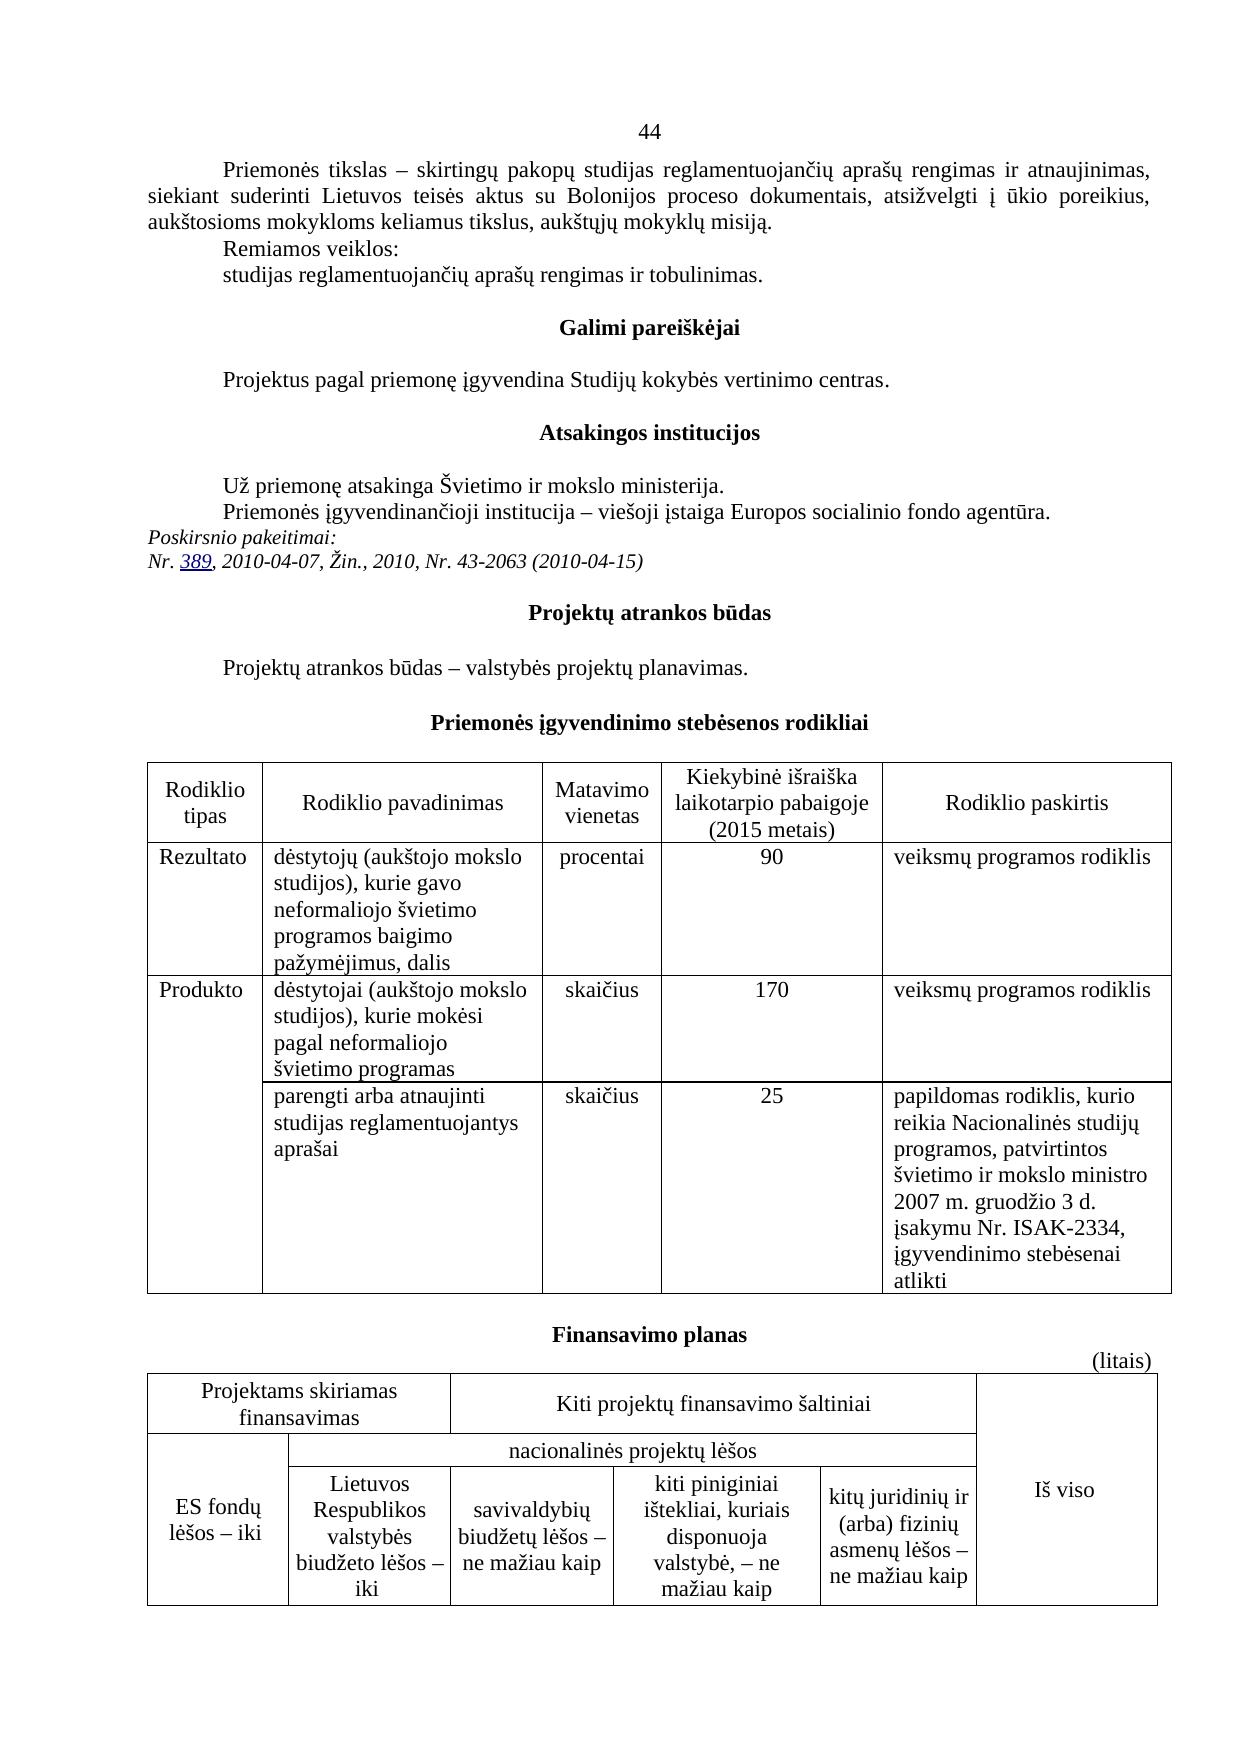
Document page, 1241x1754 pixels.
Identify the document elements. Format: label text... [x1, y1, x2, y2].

table_cell veiksmų programos rodiklis [883, 843, 1171, 975]
table_cell 25 [662, 1083, 882, 1293]
table_cell dėstytojai (aukštojo mokslo studijos), kurie mokėsi pagal neformaliojo švietimo programas [263, 976, 542, 1081]
table_cell ES fondų lėšos – iki [148, 1434, 288, 1605]
table_header Rodiklio paskirtis [883, 763, 1171, 842]
text Poskirsnio pakeitimai: [148, 524, 1152, 549]
text Už priemonę atsakinga Švietimo ir mokslo ministerija. [148, 472, 1152, 498]
table_cell Rezultato [148, 843, 262, 975]
table_cell papildomas rodiklis, kurio reikia Nacionalinės studijų programos, patvirtintos švietimo ir mokslo ministro 2007 m. gruodžio 3 d. įsakymu Nr. ISAK-2334, įgyvendinimo stebėsenai atlikti [883, 1083, 1171, 1293]
table_header Matavimo vienetas [543, 763, 661, 842]
table_header Iš viso [977, 1374, 1157, 1605]
text Priemonės įgyvendinančioji institucija – viešoji įstaiga Europos socialinio fondo agentūra. [148, 498, 1152, 524]
table_cell parengti arba atnaujinti studijas reglamentuojantys aprašai [263, 1083, 542, 1293]
table_cell 90 [662, 843, 882, 975]
text Projektų atrankos būdas [148, 599, 1152, 625]
table_header Kiti projektų finansavimo šaltiniai [451, 1374, 976, 1433]
text Galimi pareiškėjai [148, 314, 1152, 340]
table_header Rodiklio pavadinimas [263, 763, 542, 842]
table_cell kitų juridinių ir (arba) fizinių asmenų lėšos – ne mažiau kaip [821, 1467, 976, 1605]
text Remiamos veiklos: [148, 235, 1152, 261]
table_cell kiti piniginiai ištekliai, kuriais disponuoja valstybė, – ne mažiau kaip [614, 1467, 820, 1605]
table_cell 170 [662, 976, 882, 1081]
table_cell Produkto [148, 976, 262, 1293]
text Nr. 389, 2010-04-07, Žin., 2010, Nr. 43-2063 (2010-04-15) [148, 549, 1152, 573]
text Priemonės įgyvendinimo stebėsenos rodikliai [148, 709, 1152, 736]
table_cell skaičius [543, 976, 661, 1081]
text Projektus pagal priemonę įgyvendina Studijų kokybės vertinimo centras. [148, 366, 1152, 393]
text Priemonės tikslas – skirtingų pakopų studijas reglamentuojančių aprašų rengimas ir atnaujinimas, siekiant suderinti Lietuvos teisės aktus su Bolonijos proceso dokumentais, atsižvelgti į ūkio poreikius, aukštosioms mokykloms keliamus tikslus, aukštųjų mokyklų misiją. [148, 156, 1152, 235]
table_cell nacionalinės projektų lėšos [289, 1434, 976, 1466]
table_cell veiksmų programos rodiklis [883, 976, 1171, 1081]
table_header Kiekybinė išraiška laikotarpio pabaigoje (2015 metais) [662, 763, 882, 842]
table_header Rodiklio tipas [148, 763, 262, 842]
table_cell Lietuvos Respublikos valstybės biudžeto lėšos – iki [289, 1467, 450, 1605]
table_cell skaičius [543, 1083, 661, 1293]
text Projektų atrankos būdas – valstybės projektų planavimas. [148, 654, 1152, 681]
text Finansavimo planas [148, 1321, 1152, 1347]
text studijas reglamentuojančių aprašų rengimas ir tobulinimas. [148, 261, 1152, 287]
table_cell savivaldybių biudžetų lėšos – ne mažiau kaip [451, 1467, 613, 1605]
table_header Projektams skiriamas finansavimas [148, 1374, 450, 1433]
text (litais) [148, 1347, 1152, 1373]
table_cell procentai [543, 843, 661, 975]
table_cell dėstytojų (aukštojo mokslo studijos), kurie gavo neformaliojo švietimo programos baigimo pažymėjimus, dalis [263, 843, 542, 975]
text Atsakingos institucijos [148, 419, 1152, 446]
